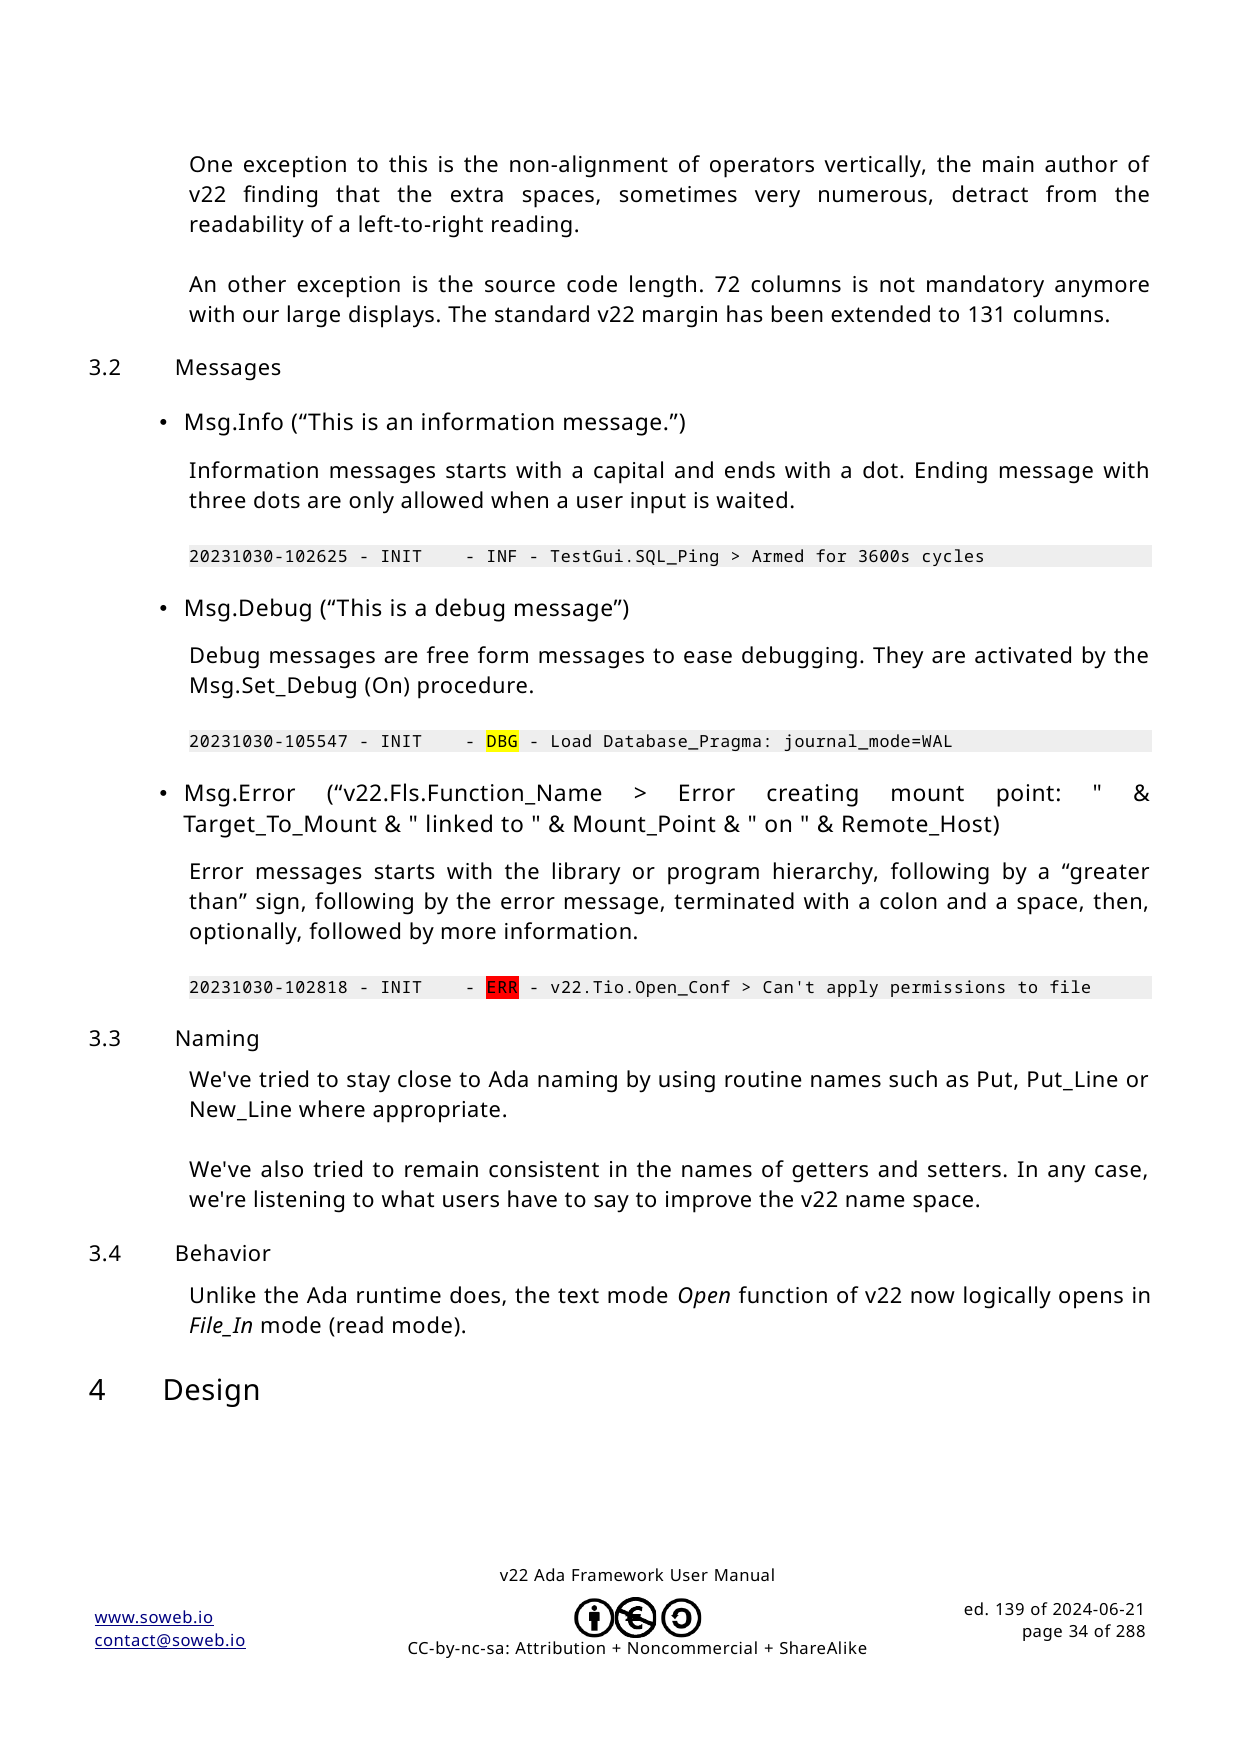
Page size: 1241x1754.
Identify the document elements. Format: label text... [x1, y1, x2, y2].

subtitle Naming [88, 1022, 1152, 1052]
text An other exception is the source code length. 72 columns is not mandatory anymore with our large displays. The standard v22 margin has been extended to 131 columns. [189, 268, 1152, 328]
text Error messages starts with the library or program hierarchy, following by a “greater than” sign, following by the error message, terminated with a colon and a space, then, optionally, followed by more information. [189, 856, 1152, 946]
text One exception to this is the non-alignment of operators vertically, the main author of v22 finding that the extra spaces, sometimes very numerous, detract from the readability of a left-to-right reading. [189, 148, 1152, 238]
text Debug messages are free form messages to ease debugging. They are activated by the Msg.Set_Debug (On) procedure. [189, 640, 1152, 700]
picture [573, 1597, 657, 1638]
subtitle Msg.Info (“This is an information message.”) [159, 406, 1152, 437]
text We've also tried to remain consistent in the names of getters and setters. In any case, we're listening to what users have to say to improve the v22 name space. [189, 1154, 1152, 1214]
picture [660, 1597, 702, 1638]
subtitle Msg.Error (“v22.Fls.Function_Name > Error creating mount point: " & Target_To_Mount & " linked to " & Mount_Point & " on " & Remote_Host) [159, 776, 1152, 838]
subtitle Behavior [88, 1238, 1152, 1268]
text 20231030-102818 - INIT - ERR - v22.Tio.Open_Conf > Can't apply permissions to file [189, 976, 1152, 999]
subtitle Msg.Debug (“This is a debug message”) [159, 591, 1152, 622]
subtitle Messages [88, 352, 1152, 382]
subtitle Design [88, 1369, 1152, 1408]
text Unlike the Ada runtime does, the text mode Open function of v22 now logically opens in File_In mode (read mode). [189, 1279, 1152, 1339]
text 20231030-102625 - INIT - INF - TestGui.SQL_Ping > Armed for 3600s cycles [189, 545, 1152, 567]
text 20231030-105547 - INIT - DBG - Load Database_Pragma: journal_mode=WAL [189, 730, 1152, 752]
text Information messages starts with a capital and ends with a dot. Ending message with three dots are only allowed when a user input is waited. [189, 455, 1152, 515]
text We've tried to stay close to Ada naming by using routine names such as Put, Put_Line or New_Line where appropriate. [189, 1064, 1152, 1124]
